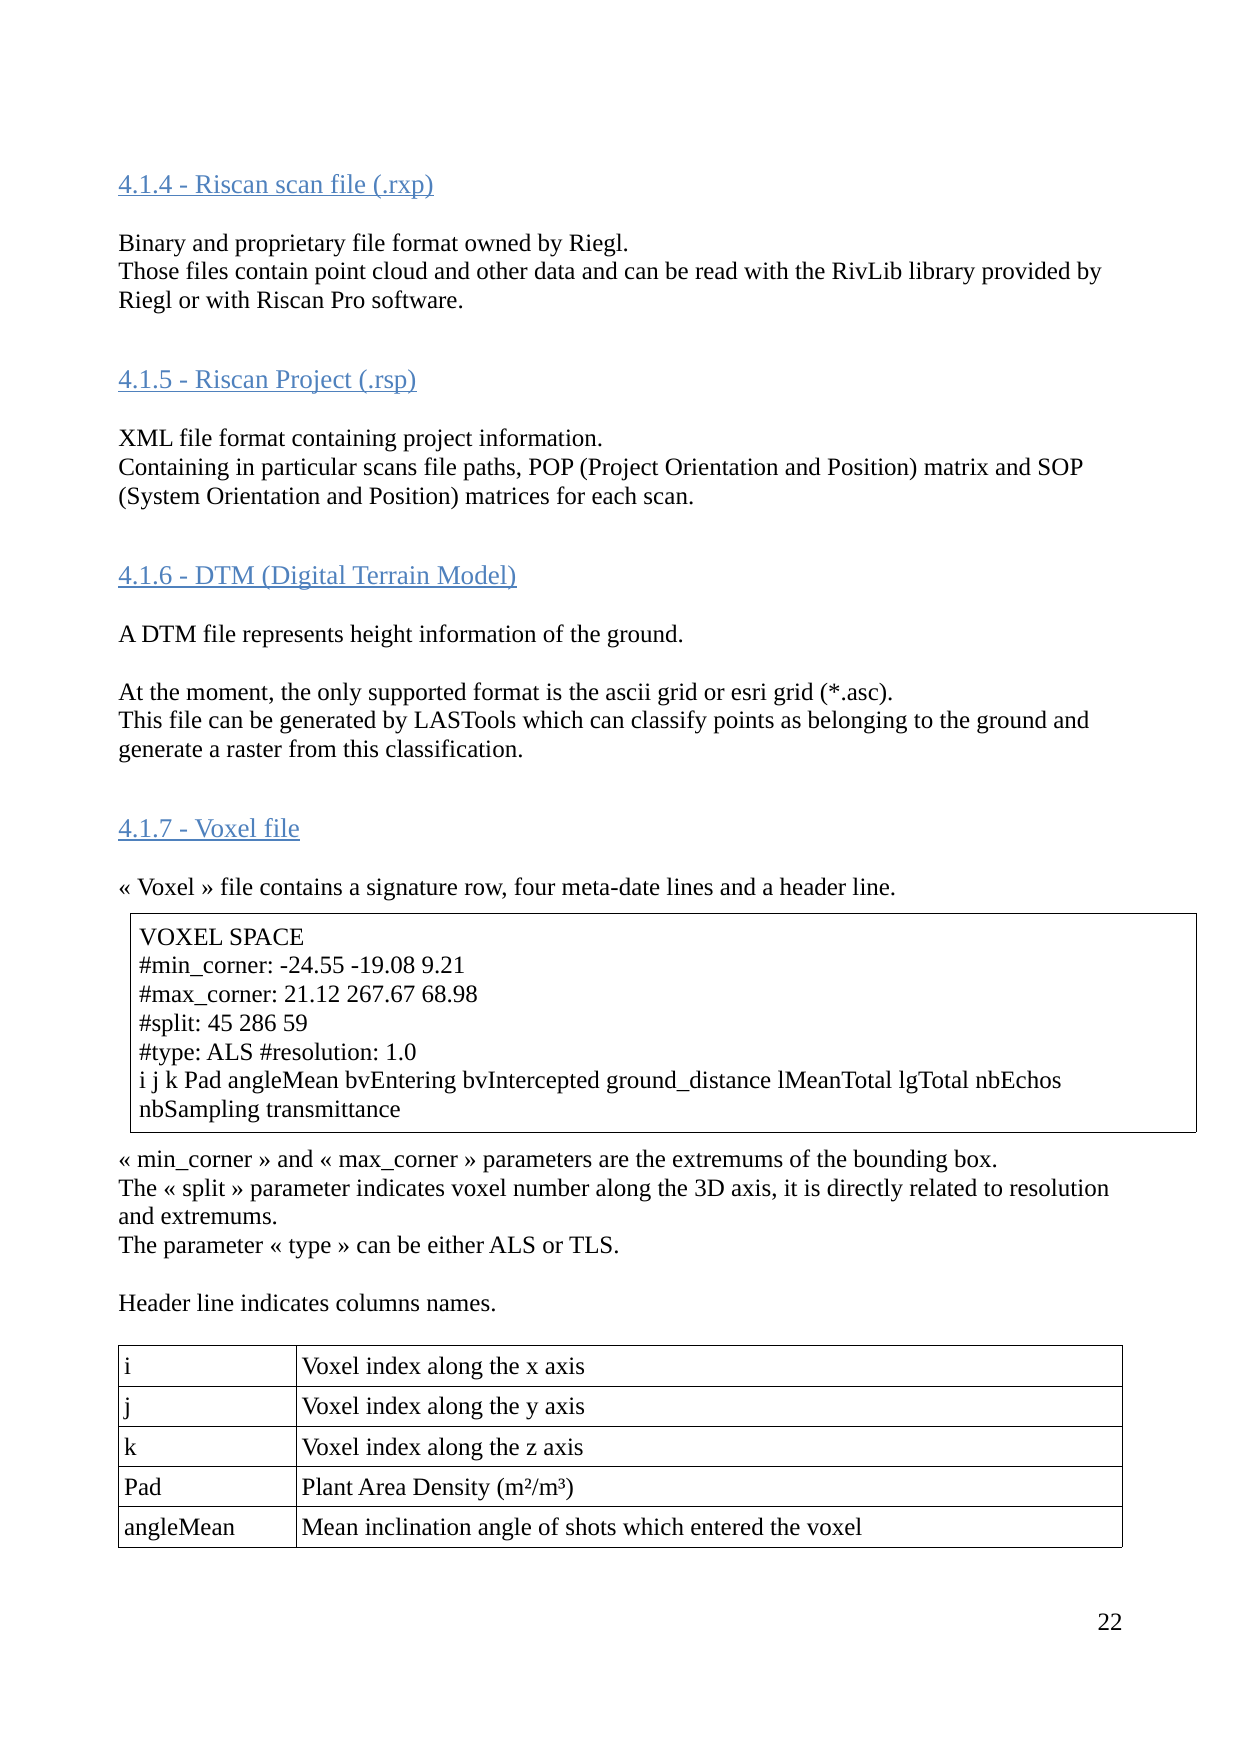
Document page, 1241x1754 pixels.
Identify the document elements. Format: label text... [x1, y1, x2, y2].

table_header i [119, 1346, 296, 1386]
table_cell k [119, 1427, 296, 1466]
table_cell Mean inclination angle of shots which entered the voxel [297, 1507, 1122, 1547]
table_cell j [119, 1387, 296, 1426]
table_cell Voxel index along the z axis [297, 1427, 1122, 1466]
text XML file format containing project information. [118, 423, 1122, 452]
subtitle 4.1.5 - Riscan Project (.rsp) [118, 363, 1122, 394]
text #max_corner: 21.12 267.67 68.98 [139, 979, 1187, 1008]
text « Voxel » file contains a signature row, four meta-date lines and a header line. [118, 872, 1122, 901]
text #min_corner: -24.55 -19.08 9.21 [139, 951, 1187, 979]
text Those files contain point cloud and other data and can be read with the RivLib library provided by Riegl or with Riscan Pro software. [118, 256, 1122, 314]
text At the moment, the only supported format is the ascii grid or esri grid (*.asc). [118, 677, 1122, 705]
text #split: 45 286 59 [139, 1008, 1187, 1037]
table_cell angleMean [119, 1507, 296, 1547]
table_cell Pad [119, 1467, 296, 1506]
table_cell Voxel index along the y axis [297, 1387, 1122, 1426]
table_cell Plant Area Density (m²/m³) [297, 1467, 1122, 1506]
text This file can be generated by LASTools which can classify points as belonging to the ground and generate a raster from this classification. [118, 705, 1122, 763]
text The parameter « type » can be either ALS or TLS. [118, 1230, 1122, 1259]
subtitle 4.1.6 - DTM (Digital Terrain Model) [118, 559, 1122, 590]
table_header Voxel index along the x axis [297, 1346, 1122, 1386]
text Header line indicates columns names. [118, 1288, 1122, 1316]
text Binary and proprietary file format owned by Riegl. [118, 228, 1122, 256]
subtitle 4.1.4 - Riscan scan file (.rxp) [118, 168, 1122, 199]
text The « split » parameter indicates voxel number along the 3D axis, it is directly related to resolution and extremums. [118, 1173, 1122, 1230]
subtitle 4.1.7 - Voxel file [118, 812, 1122, 843]
text VOXEL SPACE [139, 922, 1187, 951]
text #type: ALS #resolution: 1.0 [139, 1037, 1187, 1066]
text « min_corner » and « max_corner » parameters are the extremums of the bounding box. [118, 1144, 1122, 1173]
text i j k Pad angleMean bvEntering bvIntercepted ground_distance lMeanTotal lgTotal nbEchos nbSampling transmittance [139, 1066, 1187, 1123]
text Containing in particular scans file paths, POP (Project Orientation and Position) matrix and SOP (System Orientation and Position) matrices for each scan. [118, 452, 1122, 509]
text A DTM file represents height information of the ground. [118, 619, 1122, 648]
